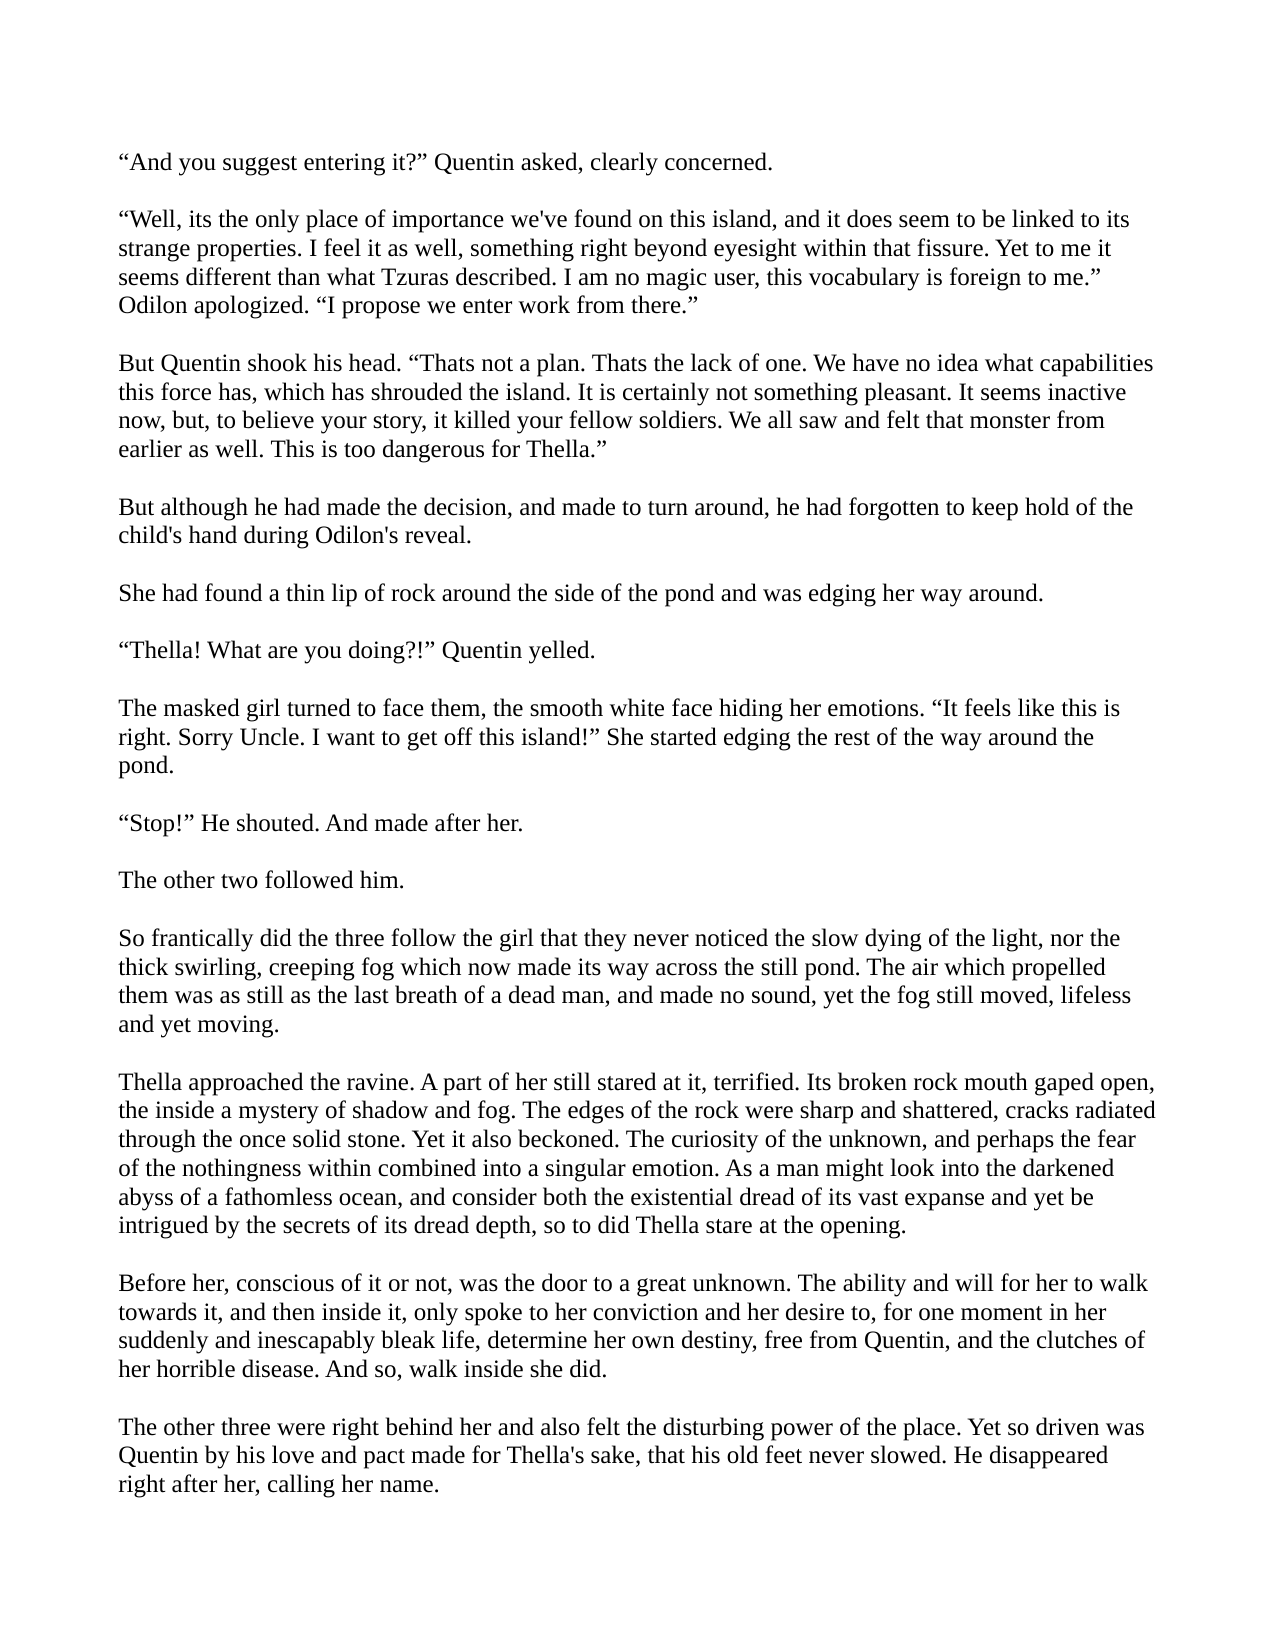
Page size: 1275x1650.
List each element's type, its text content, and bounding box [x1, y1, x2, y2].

text She had found a thin lip of rock around the side of the pond and was edging her way around. [118, 578, 1157, 607]
text But Quentin shook his head. “Thats not a plan. Thats the lack of one. We have no idea what capabilities this force has, which has shrouded the island. It is certainly not something pleasant. It seems inactive now, but, to believe your story, it killed your fellow soldiers. We all saw and felt that monster from earlier as well. This is too dangerous for Thella.” [118, 348, 1157, 463]
text Before her, conscious of it or not, was the door to a great unknown. The ability and will for her to walk towards it, and then inside it, only spoke to her conviction and her desire to, for one moment in her suddenly and inescapably bleak life, determine her own destiny, free from Quentin, and the clutches of her horrible disease. And so, walk inside she did. [118, 1268, 1157, 1383]
text The masked girl turned to face them, the smooth white face hiding her emotions. “It feels like this is right. Sorry Uncle. I want to get off this island!” She started edging the rest of the way around the pond. [118, 693, 1157, 779]
text “Well, its the only place of importance we've found on this island, and it does seem to be linked to its strange properties. I feel it as well, something right beyond eyesight within that fissure. Yet to me it seems different than what Tzuras described. I am no magic user, this vocabulary is foreign to me.” Odilon apologized. “I propose we enter work from there.” [118, 204, 1157, 319]
text But although he had made the decision, and made to turn around, he had forgotten to keep hold of the child's hand during Odilon's reveal. [118, 492, 1157, 549]
text So frantically did the three follow the girl that they never noticed the slow dying of the light, nor the thick swirling, creeping fog which now made its way across the still pond. The air which propelled them was as still as the last breath of a dead man, and made no sound, yet the fog still moved, lifeless and yet moving. [118, 923, 1157, 1038]
text The other three were right behind her and also felt the disturbing power of the place. Yet so driven was Quentin by his love and pact made for Thella's sake, that his old feet never slowed. He disappeared right after her, calling her name. [118, 1412, 1157, 1498]
text “Stop!” He shouted. And made after her. [118, 808, 1157, 837]
text The other two followed him. [118, 866, 1157, 894]
text “And you suggest entering it?” Quentin asked, clearly concerned. [118, 147, 1157, 176]
text Thella approached the ravine. A part of her still stared at it, terrified. Its broken rock mouth gaped open, the inside a mystery of shadow and fog. The edges of the rock were sharp and shattered, cracks radiated through the once solid stone. Yet it also beckoned. The curiosity of the unknown, and perhaps the fear of the nothingness within combined into a singular emotion. As a man might look into the darkened abyss of a fathomless ocean, and consider both the existential dread of its vast expanse and yet be intrigued by the secrets of its dread depth, so to did Thella stare at the opening. [118, 1067, 1157, 1239]
text “Thella! What are you doing?!” Quentin yelled. [118, 636, 1157, 664]
